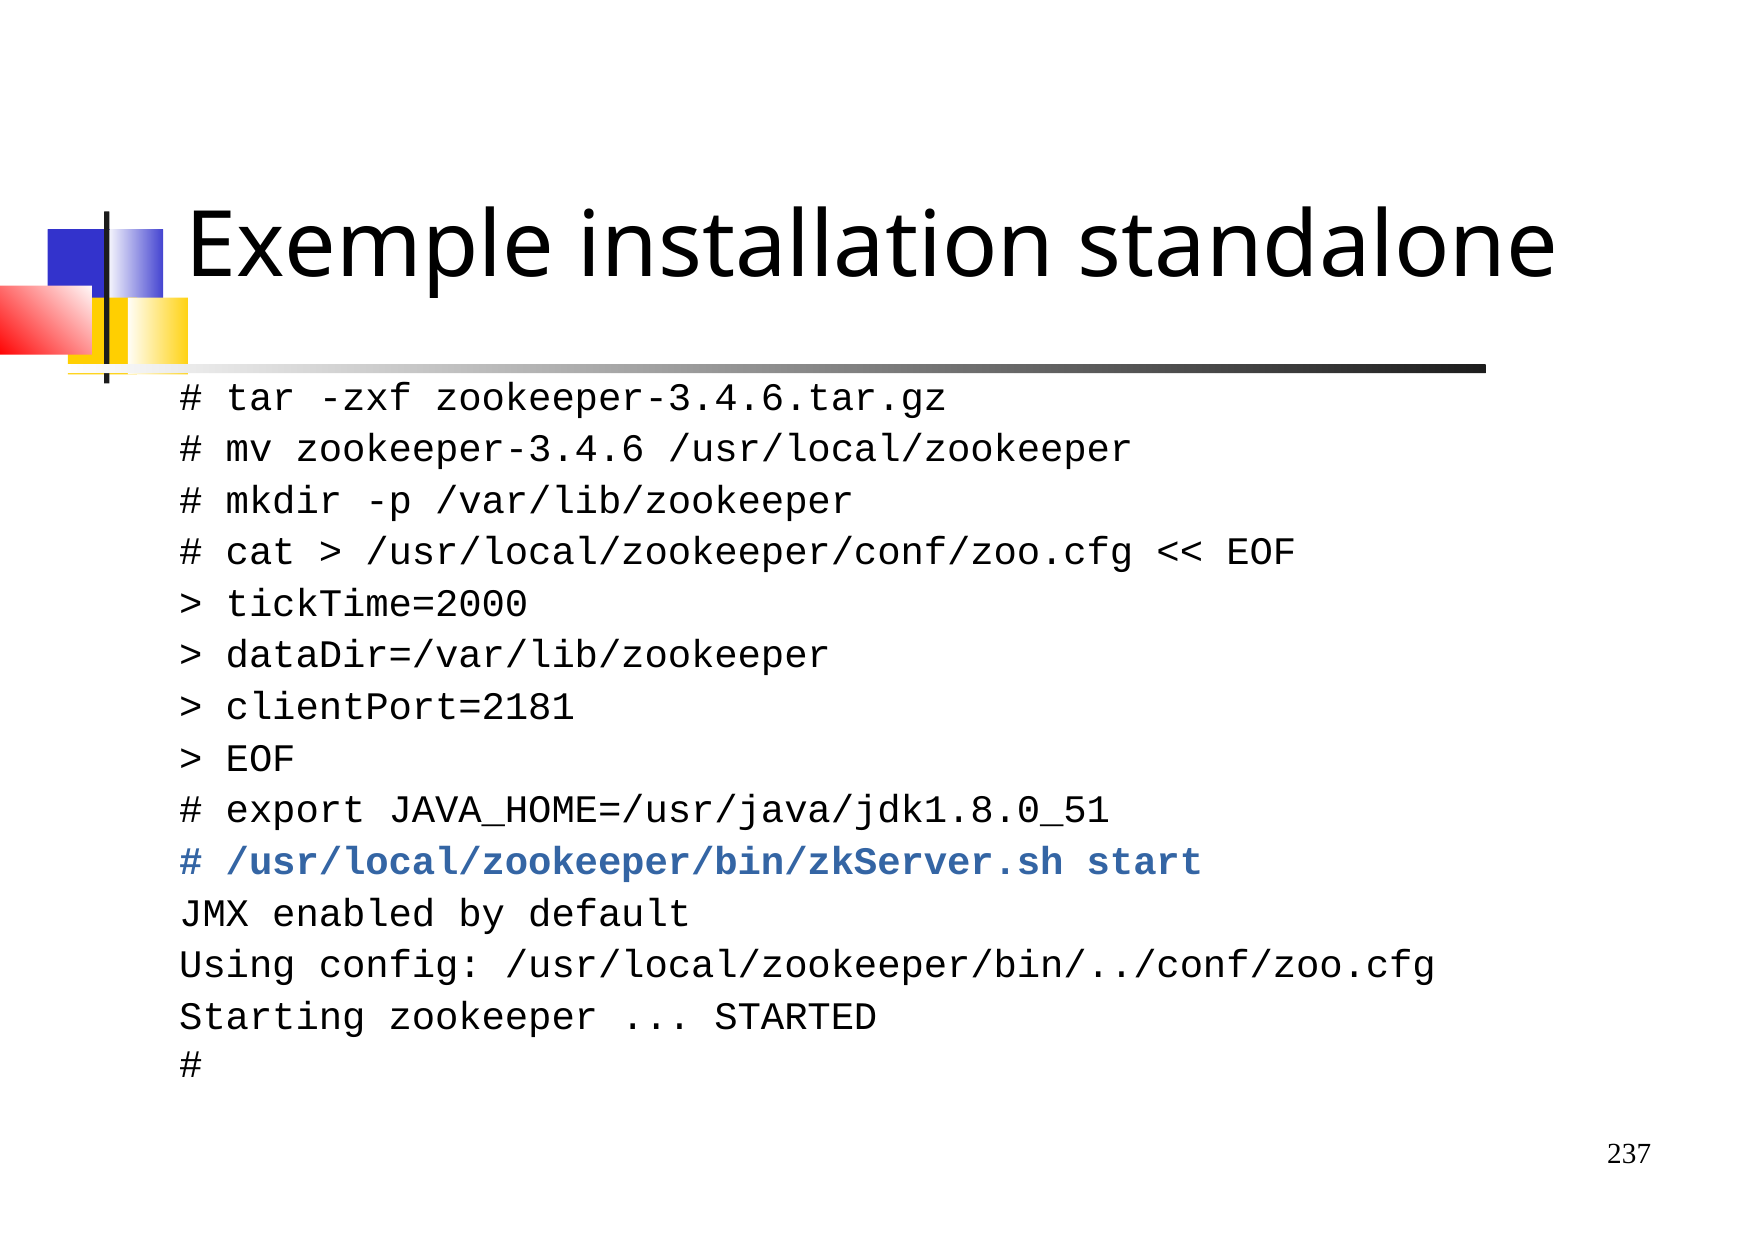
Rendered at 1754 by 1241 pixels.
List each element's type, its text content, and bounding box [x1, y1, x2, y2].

list # tar -zxf zookeeper-3.4.6.tar.gz # mv zookeeper-3.4.6 /usr/local/zookeeper # mkdir -p /var/lib/zookeeper # cat > /usr/local/zookeeper/conf/zoo.cfg << EOF > tickTime=2000 > dataDir=/var/lib/zookeeper > clientPort=2181 > EOF # export JAVA_HOME=/usr/java/jdk1.8.0_51 # /usr/local/zookeeper/bin/zkServer.sh start JMX enabled by default Using config: /usr/local/zookeeper/bin/../conf/zoo.cfg Starting zookeeper ... STARTED # [179, 371, 1567, 1091]
title Exemple installation standalone [179, 139, 1567, 351]
